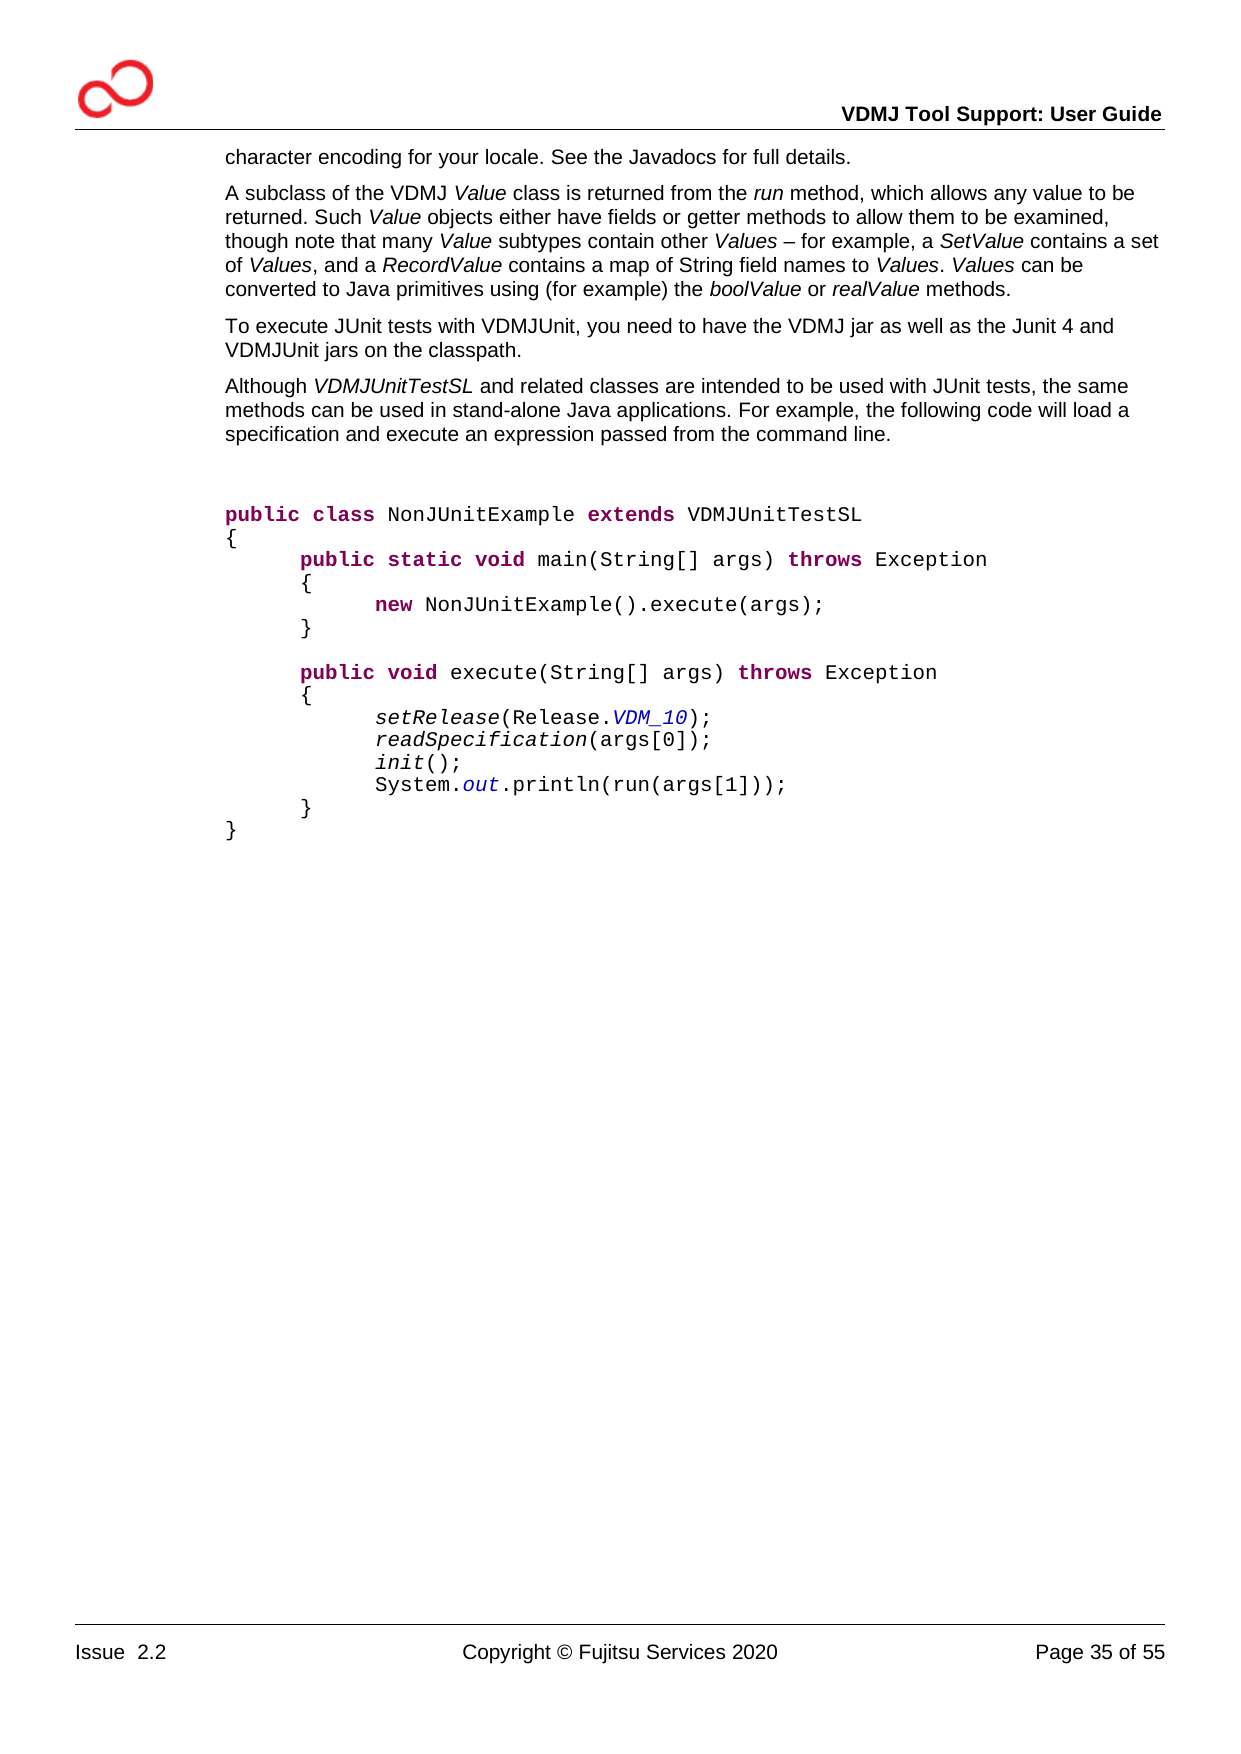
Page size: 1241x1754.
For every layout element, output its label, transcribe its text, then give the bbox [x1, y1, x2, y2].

text character encoding for your locale. See the Javadocs for full details. [225, 145, 1165, 169]
text readSpecification(args[0]); [225, 729, 1165, 751]
text { [225, 684, 1165, 706]
text { [225, 571, 1165, 594]
text public void execute(String[] args) throws Exception [225, 661, 1165, 684]
text } [225, 796, 1165, 819]
text init(); [225, 751, 1165, 774]
text public class NonJUnitExample extends VDMJUnitTestSL [225, 504, 1165, 526]
text { [225, 526, 1165, 549]
text To execute JUnit tests with VDMJUnit, you need to have the VDMJ jar as well as the Junit 4 and VDMJUnit jars on the classpath. [225, 314, 1165, 362]
text new NonJUnitExample().execute(args); [225, 594, 1165, 616]
text Although VDMJUnitTestSL and related classes are intended to be used with JUnit tests, the same methods can be used in stand-alone Java applications. For example, the following code will load a specification and execute an expression passed from the command line. [225, 374, 1165, 446]
text } [225, 819, 1165, 841]
text System.out.println(run(args[1])); [225, 774, 1165, 796]
text A subclass of the VDMJ Value class is returned from the run method, which allows any value to be returned. Such Value objects either have fields or getter methods to allow them to be examined, though note that many Value subtypes contain other Values – for example, a SetValue contains a set of Values, and a RecordValue contains a map of String field names to Values. Values can be converted to Java primitives using (for example) the boolValue or realValue methods. [225, 182, 1165, 301]
text } [225, 616, 1165, 639]
text setRelease(Release.VDM_10); [225, 706, 1165, 729]
picture [78, 52, 153, 128]
text public static void main(String[] args) throws Exception [225, 549, 1165, 571]
